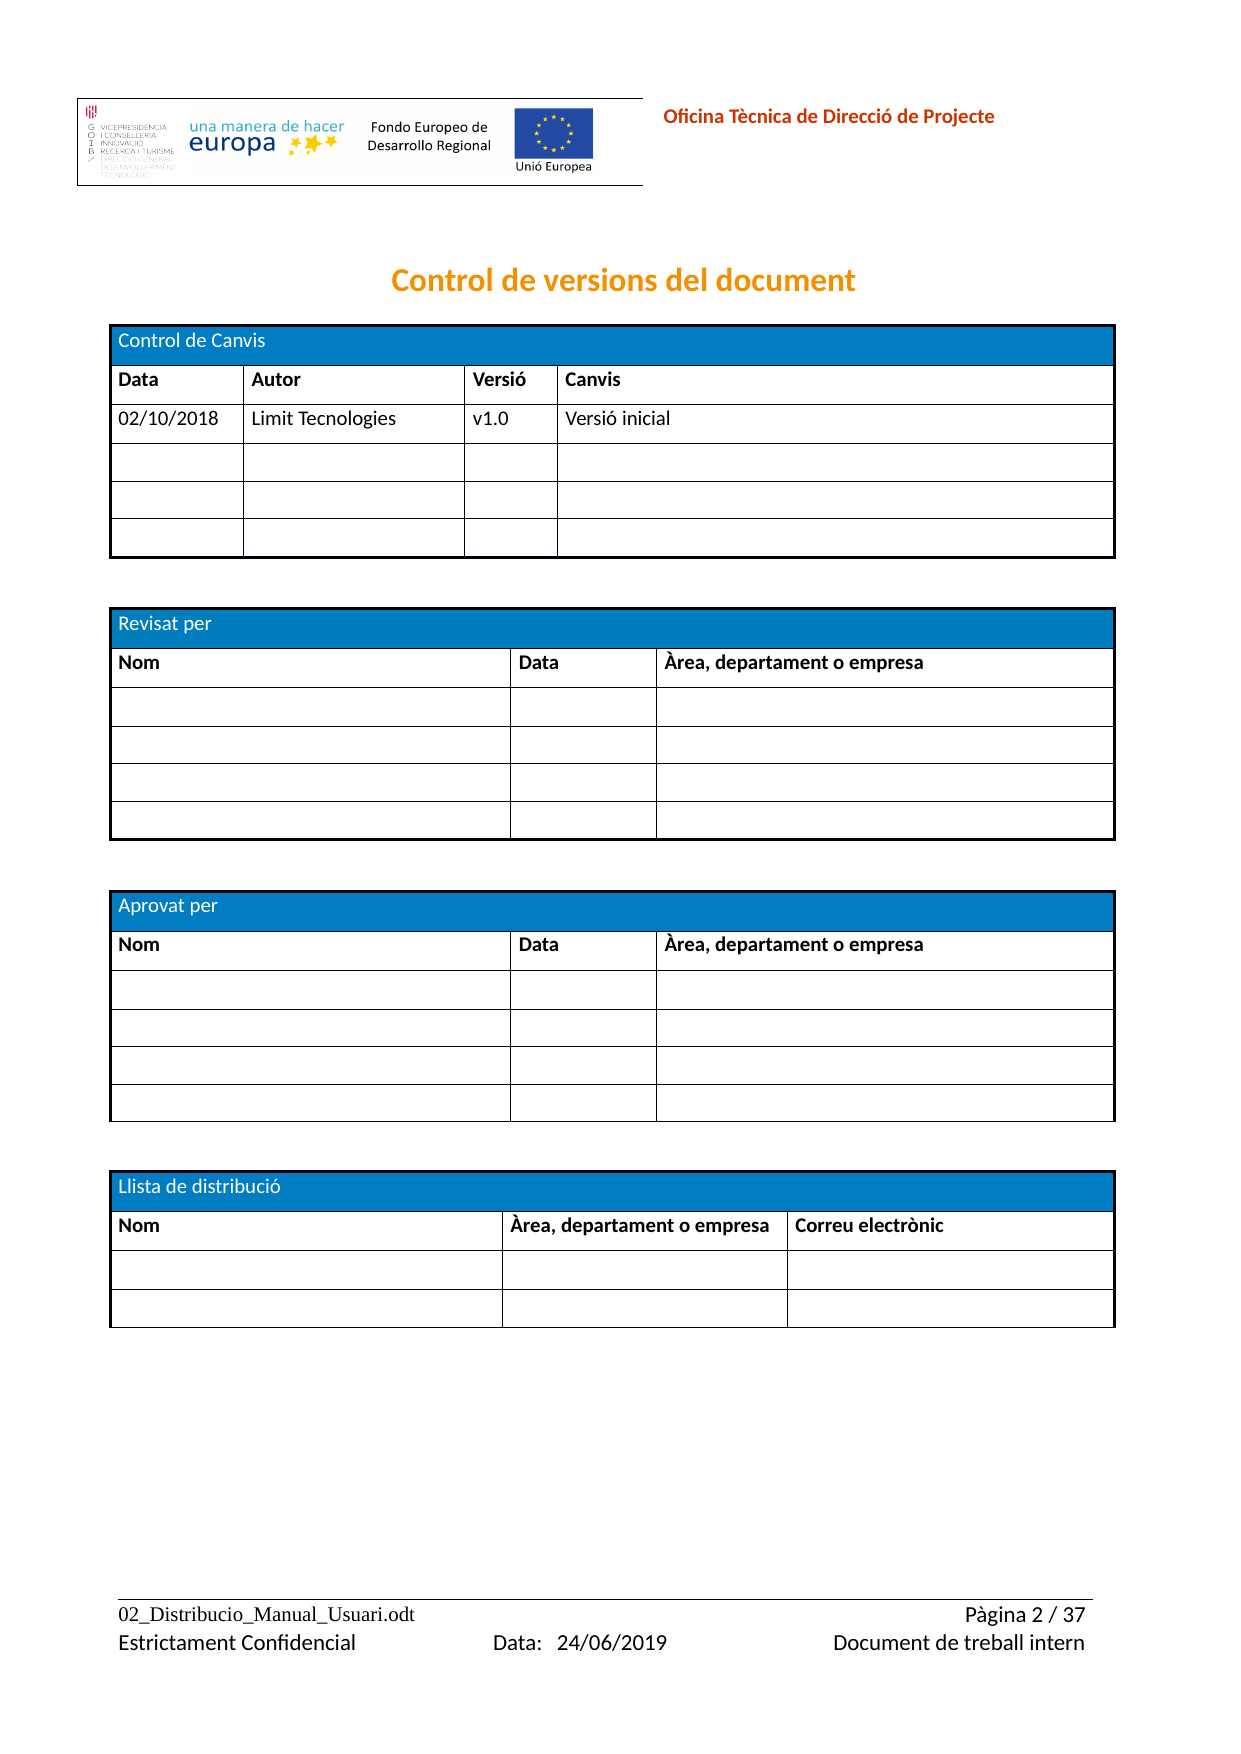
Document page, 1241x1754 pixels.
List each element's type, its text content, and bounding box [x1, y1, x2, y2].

table_cell Data [511, 932, 656, 969]
table_cell [657, 802, 1113, 838]
table_cell Limit Tecnologies [244, 405, 464, 443]
table_header Llista de distribució [112, 1173, 1113, 1211]
table_cell 02/10/2018 [112, 405, 243, 443]
table_cell [511, 1047, 656, 1083]
table_cell [511, 1010, 656, 1046]
table_cell [503, 1251, 787, 1289]
table_cell [112, 1290, 502, 1327]
table_cell [112, 1010, 510, 1046]
subtitle Control de versions del document [118, 259, 1122, 300]
table_cell [657, 688, 1113, 726]
table_cell Canvis [558, 366, 1113, 404]
table_cell [112, 444, 243, 481]
table_cell [511, 971, 656, 1008]
table_cell [112, 802, 510, 838]
table_header Control de Canvis [112, 327, 1113, 365]
table_cell [511, 1085, 656, 1121]
table_cell Correu electrònic [788, 1212, 1113, 1250]
table_cell Nom [112, 932, 510, 969]
table_cell v1.0 [465, 405, 557, 443]
table_cell [657, 1010, 1113, 1046]
table_cell Data [511, 649, 656, 687]
table_cell [657, 764, 1113, 801]
table_cell [465, 444, 557, 481]
table_cell Nom [112, 1212, 502, 1250]
table_cell Autor [244, 366, 464, 404]
table_cell [503, 1290, 787, 1327]
table_cell [511, 688, 656, 726]
table_cell [657, 971, 1113, 1008]
table_cell [112, 1047, 510, 1083]
table_cell [465, 482, 557, 518]
table_cell Versió [465, 366, 557, 404]
table_cell Àrea, departament o empresa [657, 932, 1113, 969]
table_cell [657, 727, 1113, 763]
table_cell [112, 1251, 502, 1289]
table_cell [112, 1085, 510, 1121]
table_cell [788, 1251, 1113, 1289]
table_cell Àrea, departament o empresa [503, 1212, 787, 1250]
picture [82, 103, 181, 180]
table_cell [558, 444, 1113, 481]
table_cell Data [112, 366, 243, 404]
table_cell [112, 519, 243, 556]
table_cell Àrea, departament o empresa [657, 649, 1113, 687]
table_cell [112, 971, 510, 1008]
table_cell [657, 1085, 1113, 1121]
table_cell [511, 727, 656, 763]
table_cell [465, 519, 557, 556]
table_header Revisat per [112, 610, 1113, 648]
table_cell [112, 482, 243, 518]
table_header Aprovat per [112, 893, 1113, 931]
table_cell [558, 519, 1113, 556]
picture [187, 103, 599, 180]
table_cell [511, 802, 656, 838]
table_cell [244, 519, 464, 556]
table_cell [244, 444, 464, 481]
table_cell [657, 1047, 1113, 1083]
table_cell Versió inicial [558, 405, 1113, 443]
table_cell [244, 482, 464, 518]
table_cell [112, 727, 510, 763]
table_cell [112, 688, 510, 726]
table_cell [112, 764, 510, 801]
table_cell [788, 1290, 1113, 1327]
table_cell [558, 482, 1113, 518]
table_cell Nom [112, 649, 510, 687]
table_cell [511, 764, 656, 801]
